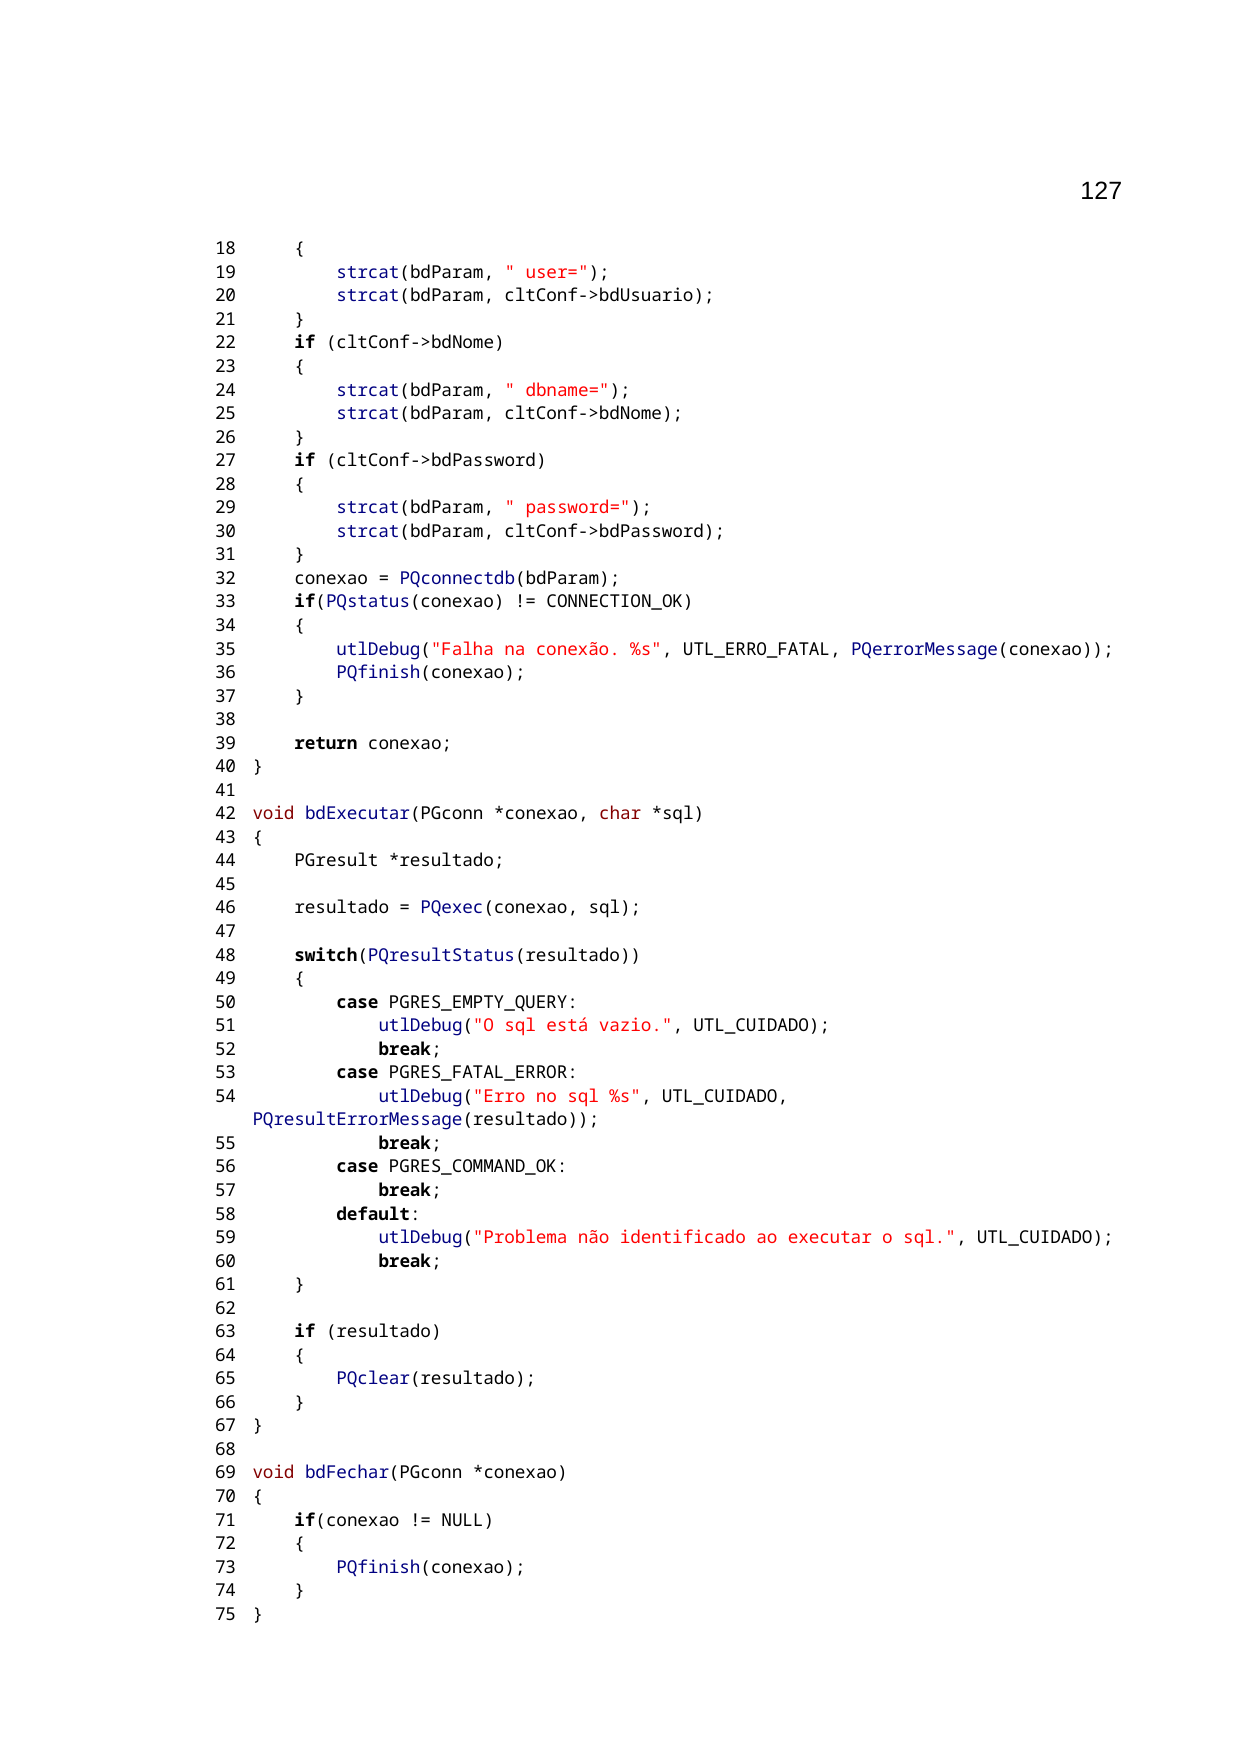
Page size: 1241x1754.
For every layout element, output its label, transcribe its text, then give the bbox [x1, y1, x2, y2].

list { [215, 1484, 1122, 1507]
list strcat(bdParam, " user="); [215, 260, 1122, 283]
list PGresult *resultado; [215, 848, 1122, 872]
list strcat(bdParam, cltConf->bdPassword); [215, 519, 1122, 542]
list } [215, 683, 1122, 707]
list if(PQstatus(conexao) != CONNECTION_OK) [215, 589, 1122, 613]
list PQfinish(conexao); [215, 1554, 1122, 1578]
list case PGRES_COMMAND_OK: [215, 1154, 1122, 1178]
list if (cltConf->bdNome) [215, 330, 1122, 354]
list utlDebug("Erro no sql %s", UTL_CUIDADO, PQresultErrorMessage(resultado)); [215, 1084, 1122, 1131]
list strcat(bdParam, cltConf->bdNome); [215, 401, 1122, 424]
list PQclear(resultado); [215, 1366, 1122, 1390]
list break; [215, 1178, 1122, 1201]
list resultado = PQexec(conexao, sql); [215, 895, 1122, 919]
list utlDebug("O sql está vazio.", UTL_CUIDADO); [215, 1013, 1122, 1037]
list } [215, 307, 1122, 330]
list { [215, 966, 1122, 989]
list void bdFechar(PGconn *conexao) [215, 1460, 1122, 1484]
list } [215, 754, 1122, 778]
list strcat(bdParam, " password="); [215, 495, 1122, 519]
list utlDebug("Falha na conexão. %s", UTL_ERRO_FATAL, PQerrorMessage(conexao)); [215, 636, 1122, 660]
list void bdExecutar(PGconn *conexao, char *sql) [215, 801, 1122, 825]
list default: [215, 1201, 1122, 1225]
list case PGRES_FATAL_ERROR: [215, 1060, 1122, 1084]
list PQfinish(conexao); [215, 660, 1122, 683]
list } [215, 1413, 1122, 1437]
list { [215, 825, 1122, 848]
list if(conexao != NULL) [215, 1507, 1122, 1531]
list } [215, 1390, 1122, 1413]
list switch(PQresultStatus(resultado)) [215, 942, 1122, 966]
list strcat(bdParam, " dbname="); [215, 377, 1122, 401]
list utlDebug("Problema não identificado ao executar o sql.", UTL_CUIDADO); [215, 1225, 1122, 1248]
list { [215, 1531, 1122, 1554]
list break; [215, 1248, 1122, 1272]
list { [215, 472, 1122, 495]
list } [215, 424, 1122, 448]
list { [215, 1343, 1122, 1366]
list { [215, 236, 1122, 260]
list } [215, 1272, 1122, 1296]
list } [215, 1578, 1122, 1602]
list if (resultado) [215, 1319, 1122, 1343]
list break; [215, 1037, 1122, 1060]
list { [215, 613, 1122, 636]
list strcat(bdParam, cltConf->bdUsuario); [215, 283, 1122, 307]
list } [215, 1602, 1122, 1625]
list case PGRES_EMPTY_QUERY: [215, 989, 1122, 1013]
list } [215, 542, 1122, 566]
list { [215, 354, 1122, 377]
list return conexao; [215, 731, 1122, 754]
list if (cltConf->bdPassword) [215, 448, 1122, 472]
list break; [215, 1131, 1122, 1154]
list conexao = PQconnectdb(bdParam); [215, 566, 1122, 589]
